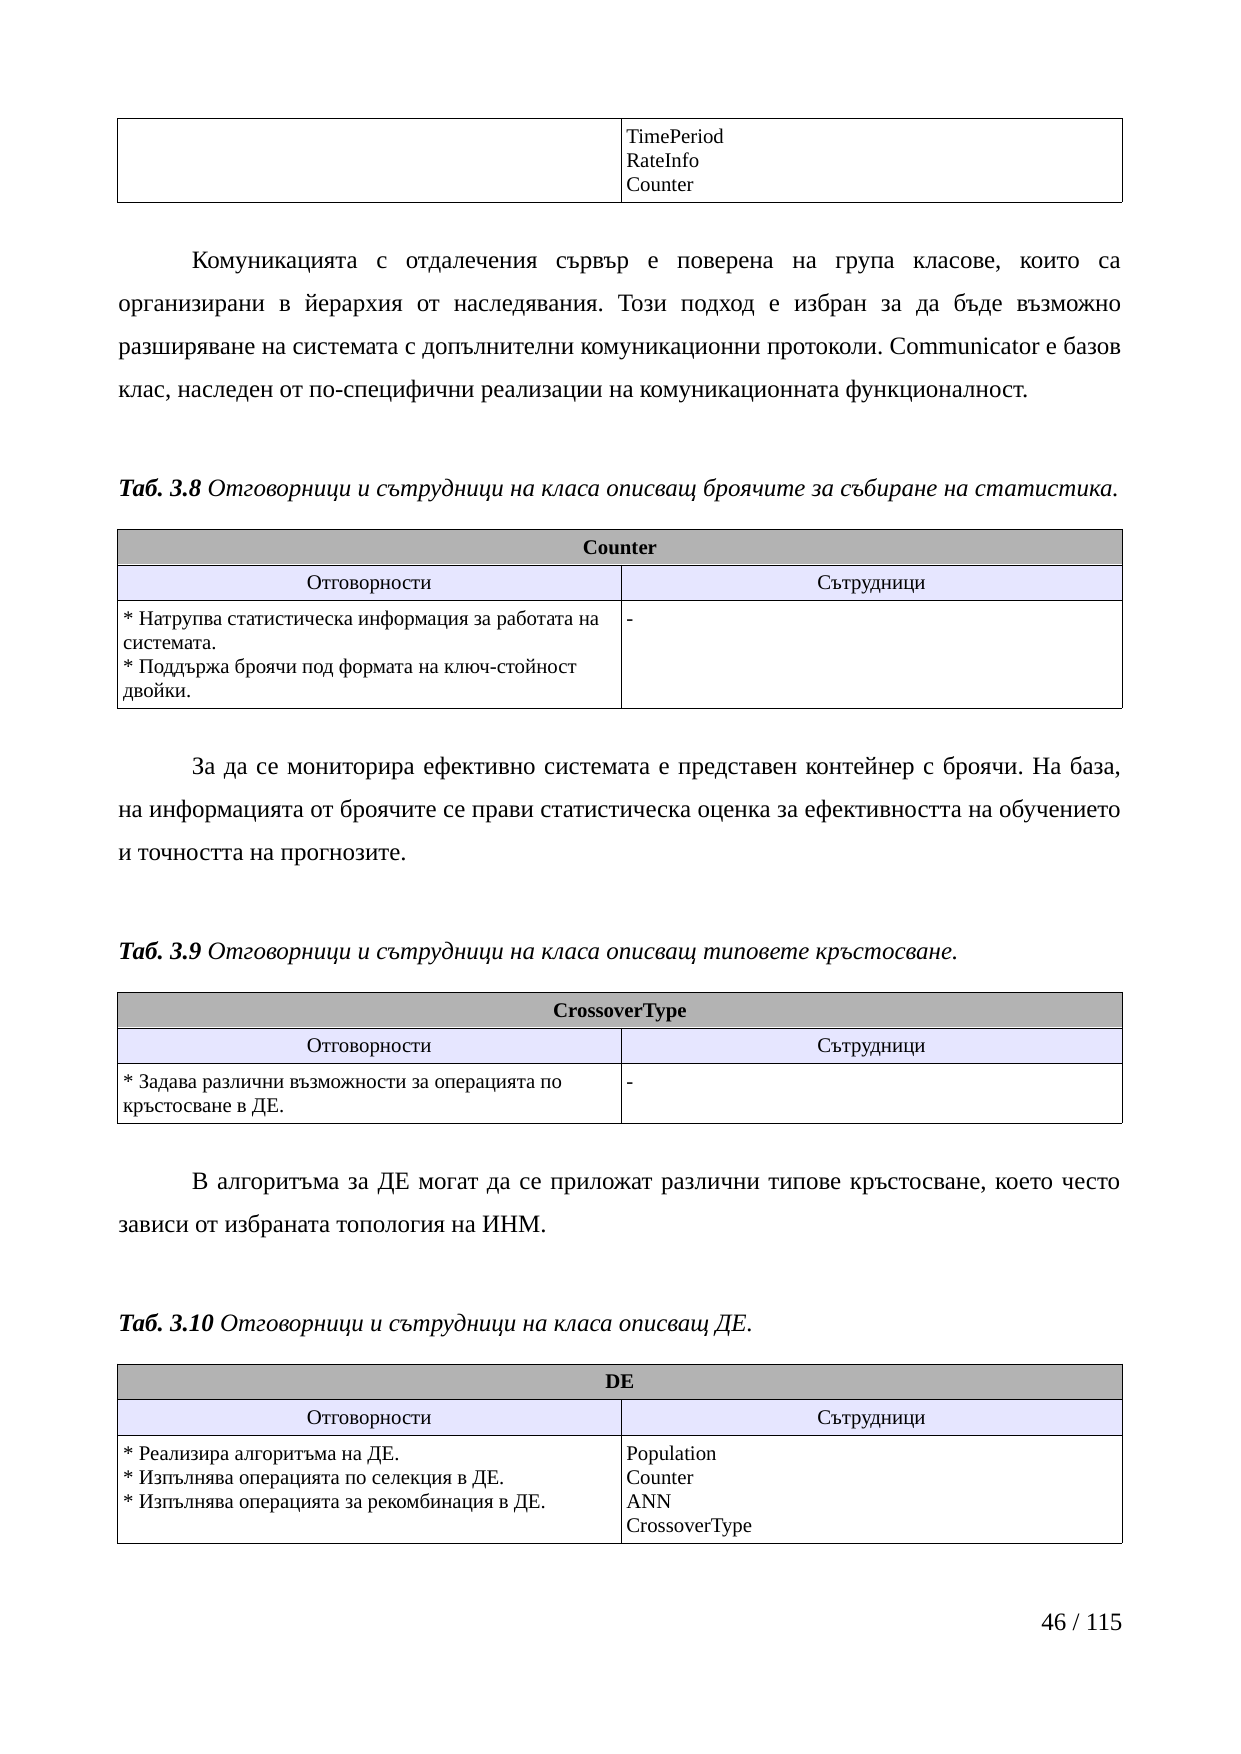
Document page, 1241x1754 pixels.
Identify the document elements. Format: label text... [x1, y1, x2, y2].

text Таб. 3.10 Отговорници и сътрудници на класа описващ ДЕ. [118, 1308, 1122, 1337]
table_cell Сътрудници [622, 566, 1122, 600]
table_cell * Натрупва статистическа информация за работата на системата. * Поддържа броячи под формата на ключ-стойност двойки. [118, 601, 621, 708]
table_cell Отговорности [118, 1400, 621, 1435]
table_cell Отговорности [118, 1029, 621, 1063]
table_cell Сътрудници [622, 1400, 1122, 1435]
table_cell - [622, 1064, 1122, 1123]
table_header DE [118, 1365, 1122, 1399]
table_cell Отговорности [118, 566, 621, 600]
table_cell * Реализира алгоритъма на ДЕ. * Изпълнява операцията по селекция в ДЕ. * Изпълнява операцията за рекомбинация в ДЕ. [118, 1436, 621, 1542]
table_cell [118, 119, 621, 202]
table_cell - [622, 601, 1122, 708]
text В алгоритъма за ДЕ могат да се приложат различни типове кръстосване, което често зависи от избраната топология на ИНМ. [118, 1166, 1122, 1238]
text Таб. 3.9 Отговорници и сътрудници на класа описващ типовете кръстосване. [118, 936, 1122, 965]
table_cell Population Counter ANN CrossoverType [622, 1436, 1122, 1542]
table_header Counter [118, 530, 1122, 564]
table_cell * Задава различни възможности за операцията по кръстосване в ДЕ. [118, 1064, 621, 1123]
text Таб. 3.8 Отговорници и сътрудници на класа описващ броячите за събиране на статистика. [118, 473, 1122, 502]
table_cell TimePeriod RateInfo Counter [622, 119, 1122, 202]
text Комуникацията с отдалечения сървър е поверена на група класове, които са организирани в йерархия от наследявания. Този подход е избран за да бъде възможно разширяване на системата с допълнителни комуникационни протоколи. Communicator е базов клас, наследен от по-специфични реализации на комуникационната функционалност. [118, 245, 1122, 403]
table_cell Сътрудници [622, 1029, 1122, 1063]
text За да се мониторира ефективно системата е представен контейнер с броячи. На база, на информацията от броячите се прави статистическа оценка за ефективността на обучението и точността на прогнозите. [118, 751, 1122, 866]
table_header CrossoverType [118, 993, 1122, 1027]
